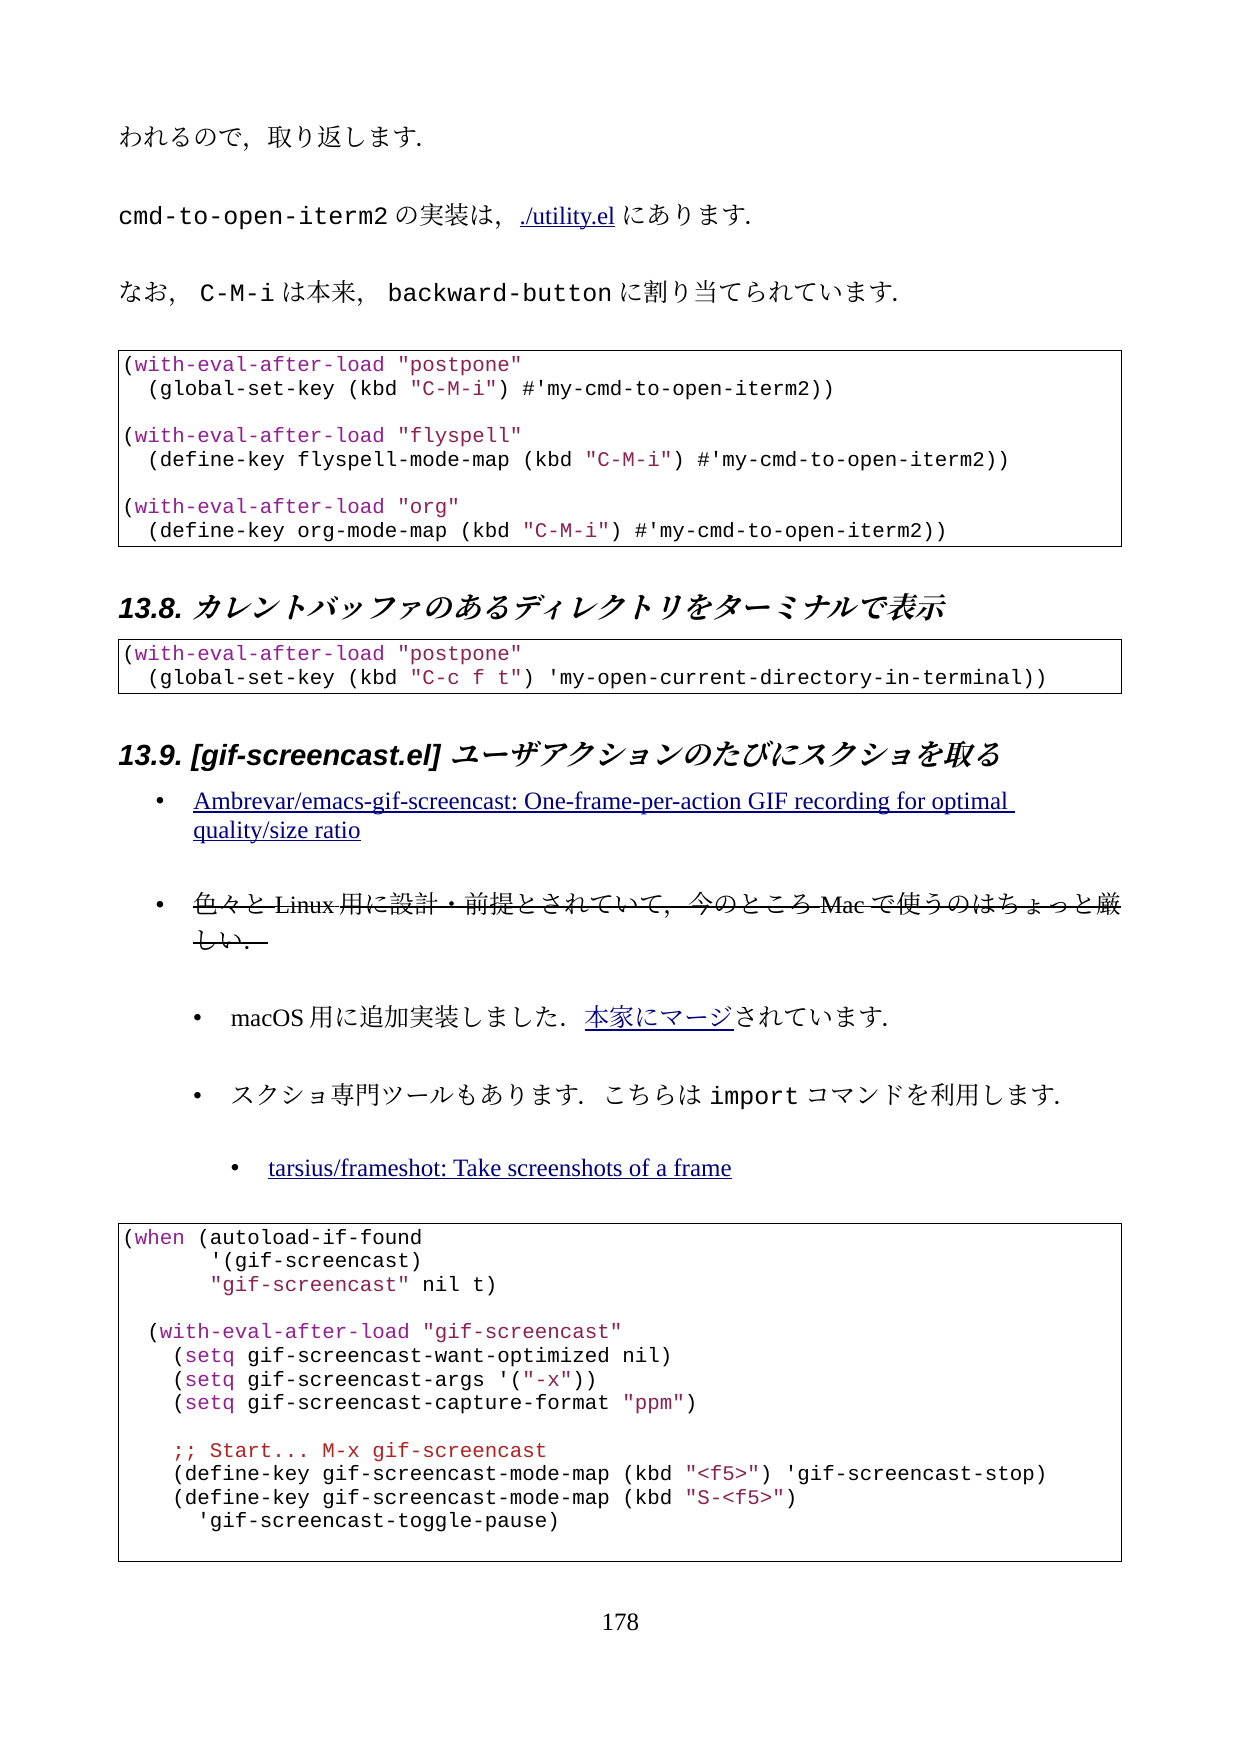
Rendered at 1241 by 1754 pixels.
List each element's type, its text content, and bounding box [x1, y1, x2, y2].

list 色々と Linux用に設計・前提とされていて，今のところ Mac で使うのはちょっと厳しい． [156, 885, 1122, 986]
text (with-eval-after-load "postpone" [119, 351, 1121, 374]
text (global-set-key (kbd "C-M-i") #'my-cmd-to-open-iterm2)) [119, 374, 1121, 398]
text (with-eval-after-load "postpone" [119, 640, 1121, 663]
text (setq gif-screencast-capture-format "ppm") [119, 1388, 1121, 1412]
subtitle [gif-screencast.el] ユーザアクションのたびにスクショを取る [118, 732, 1122, 774]
list Ambrevar/emacs-gif-screencast: One-frame-per-action GIF recording for optimal quality/size ratio [156, 786, 1122, 872]
list スクショ専門ツールもあります．こちらは import コマンドを利用します． [193, 1075, 1122, 1140]
text (setq gif-screencast-want-optimized nil) [119, 1341, 1121, 1365]
text (global-set-key (kbd "C-c f t") 'my-open-current-directory-in-terminal)) [119, 663, 1121, 693]
text (define-key flyspell-mode-map (kbd "C-M-i") #'my-cmd-to-open-iterm2)) [119, 445, 1121, 468]
text (when (autoload-if-found [119, 1224, 1121, 1246]
list macOS用に追加実装しました．本家にマージされています． [193, 998, 1122, 1063]
text ;; Start... M-x gif-screencast [119, 1436, 1121, 1459]
text (with-eval-after-load "org" [119, 492, 1121, 516]
text (define-key gif-screencast-mode-map (kbd "S-<f5>") [119, 1483, 1121, 1507]
text (with-eval-after-load "flyspell" [119, 421, 1121, 445]
text (define-key org-mode-map (kbd "C-M-i") #'my-cmd-to-open-iterm2)) [119, 516, 1121, 546]
text なお， C-M-i は本来， backward-button に割り当てられています． [118, 273, 1122, 338]
text 'gif-screencast-toggle-pause) [119, 1507, 1121, 1530]
text "gif-screencast" nil t) [119, 1270, 1121, 1294]
text (with-eval-after-load "gif-screencast" [119, 1317, 1121, 1341]
list tarsius/frameshot: Take screenshots of a frame [231, 1153, 1122, 1210]
subtitle カレントバッファのあるディレクトリをターミナルで表示 [118, 585, 1122, 627]
text cmd-to-open-iterm2 の実装は，./utility.el にあります． [118, 195, 1122, 260]
text (define-key gif-screencast-mode-map (kbd "<f5>") 'gif-screencast-stop) [119, 1459, 1121, 1483]
text '(gif-screencast) [119, 1246, 1121, 1270]
text (setq gif-screencast-args '("-x")) [119, 1365, 1121, 1388]
text われるので，取り返します． [118, 118, 1122, 183]
